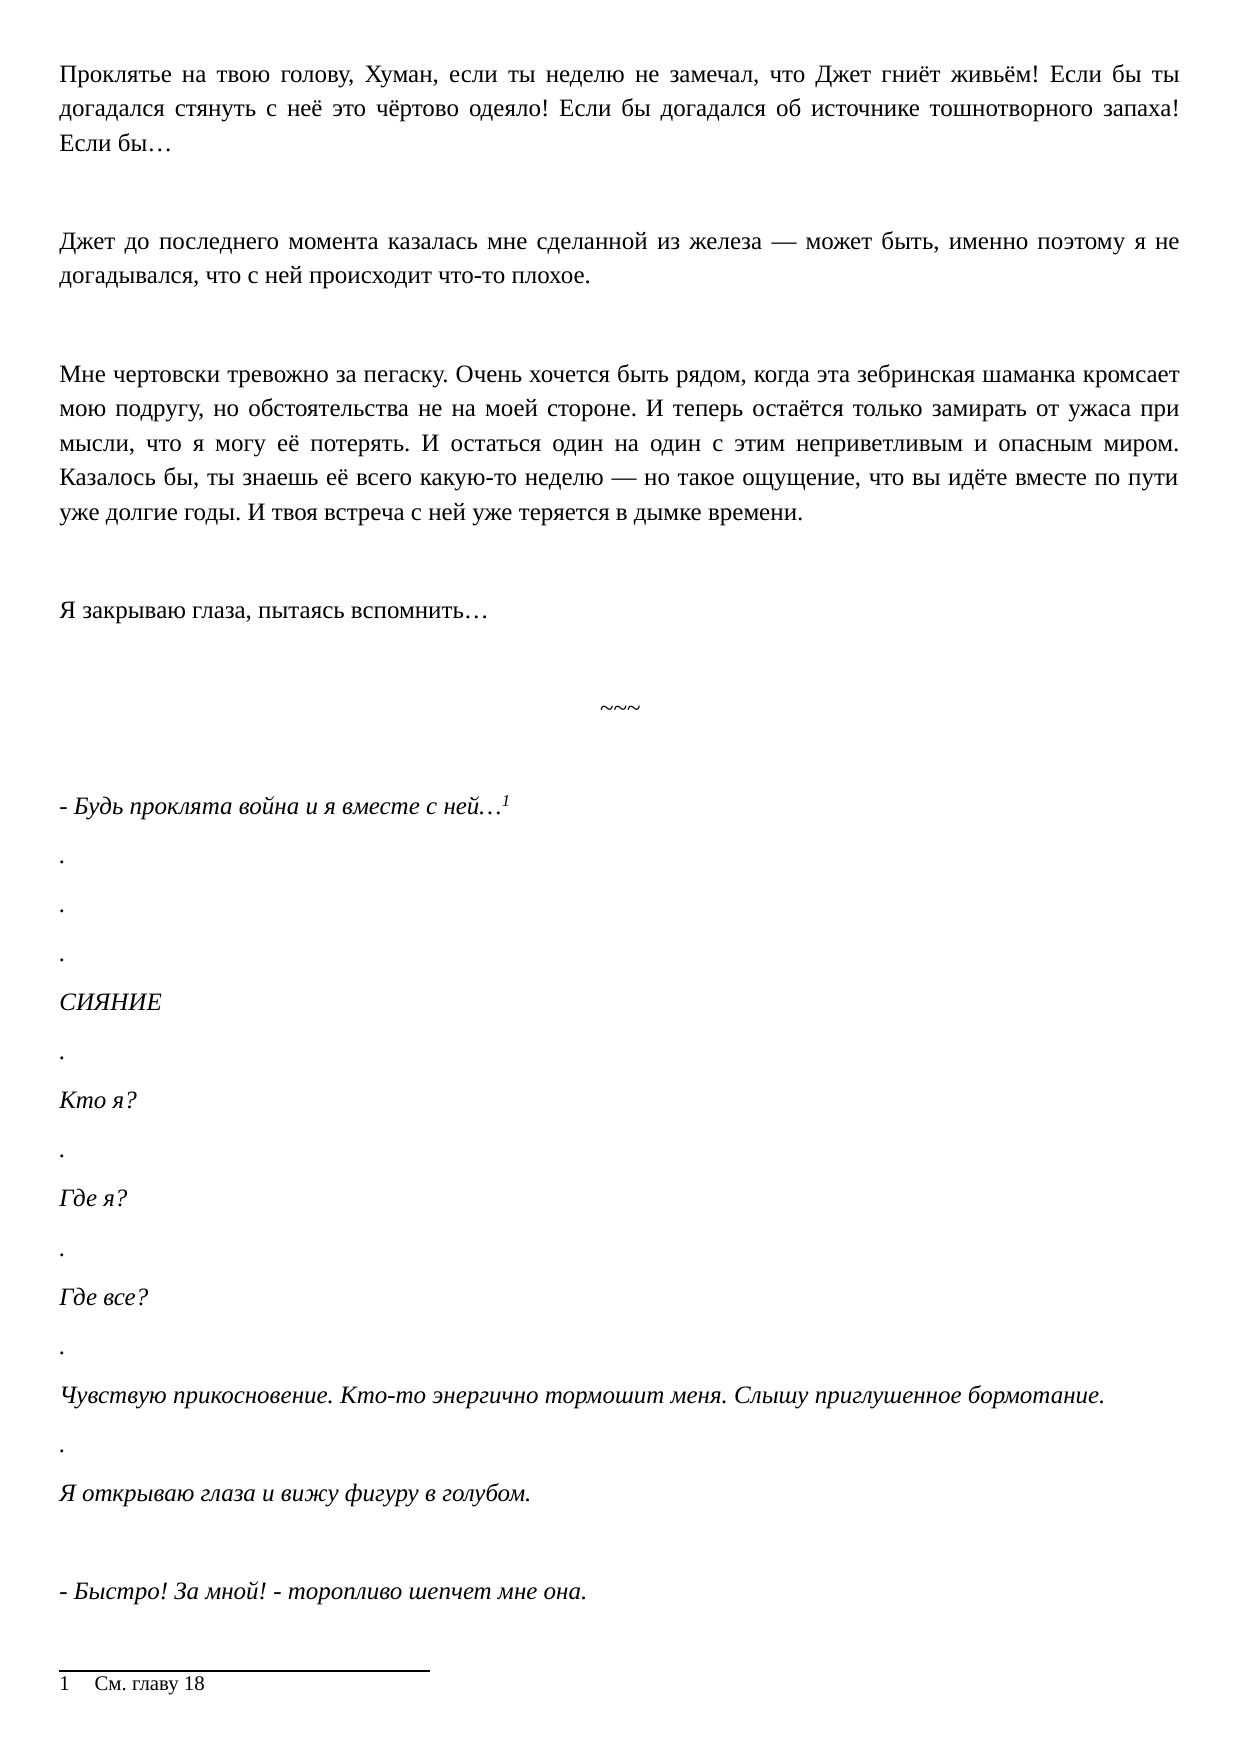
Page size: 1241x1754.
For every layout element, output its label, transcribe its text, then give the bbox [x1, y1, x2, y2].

text Где все? [59, 1282, 1181, 1310]
text . [59, 1429, 1181, 1458]
text Кто я? [59, 1085, 1181, 1114]
text ~~~ [59, 693, 1181, 722]
text Чувствую прикосновение. Кто-то энергично тормошит меня. Слышу приглушенное бормотание. [59, 1380, 1181, 1408]
text . [59, 1233, 1181, 1261]
text . [59, 1036, 1181, 1065]
text - Быстро! За мной! - торопливо шепчет мне она. [59, 1576, 1181, 1605]
text Мне чертовски тревожно за пегаску. Очень хочется быть рядом, когда эта зебринская шаманка кромсает мою подругу, но обстоятельства не на моей стороне. И теперь остаётся только замирать от ужаса при мысли, что я могу её потерять. И остаться один на один с этим неприветливым и опасным миром. Казалось бы, ты знаешь её всего какую-то неделю — но такое ощущение, что вы идёте вместе по пути уже долгие годы. И твоя встреча с ней уже теряется в дымке времени. [59, 359, 1181, 525]
text Джет до последнего момента казалась мне сделанной из железа — может быть, именно поэтому я не догадывался, что с ней происходит что-то плохое. [59, 226, 1181, 289]
text Я закрываю глаза, пытаясь вспомнить… [59, 595, 1181, 623]
text - Будь проклята война и я вместе с ней… [59, 791, 1181, 820]
text СИЯНИЕ [59, 987, 1181, 1016]
text . [59, 1134, 1181, 1163]
text Где я? [59, 1183, 1181, 1212]
text . [59, 1331, 1181, 1359]
text Проклятье на твою голову, Хуман, если ты неделю не замечал, что Джет гниёт живьём! Если бы ты догадался стянуть с неё это чёртово одеяло! Если бы догадался об источнике тошнотворного запаха! Если бы… [59, 59, 1181, 157]
text Я открываю глаза и вижу фигуру в голубом. [59, 1478, 1181, 1507]
text . [59, 889, 1181, 918]
text . [59, 938, 1181, 967]
text . [59, 840, 1181, 869]
text См. главу 18 [59, 1671, 1181, 1695]
